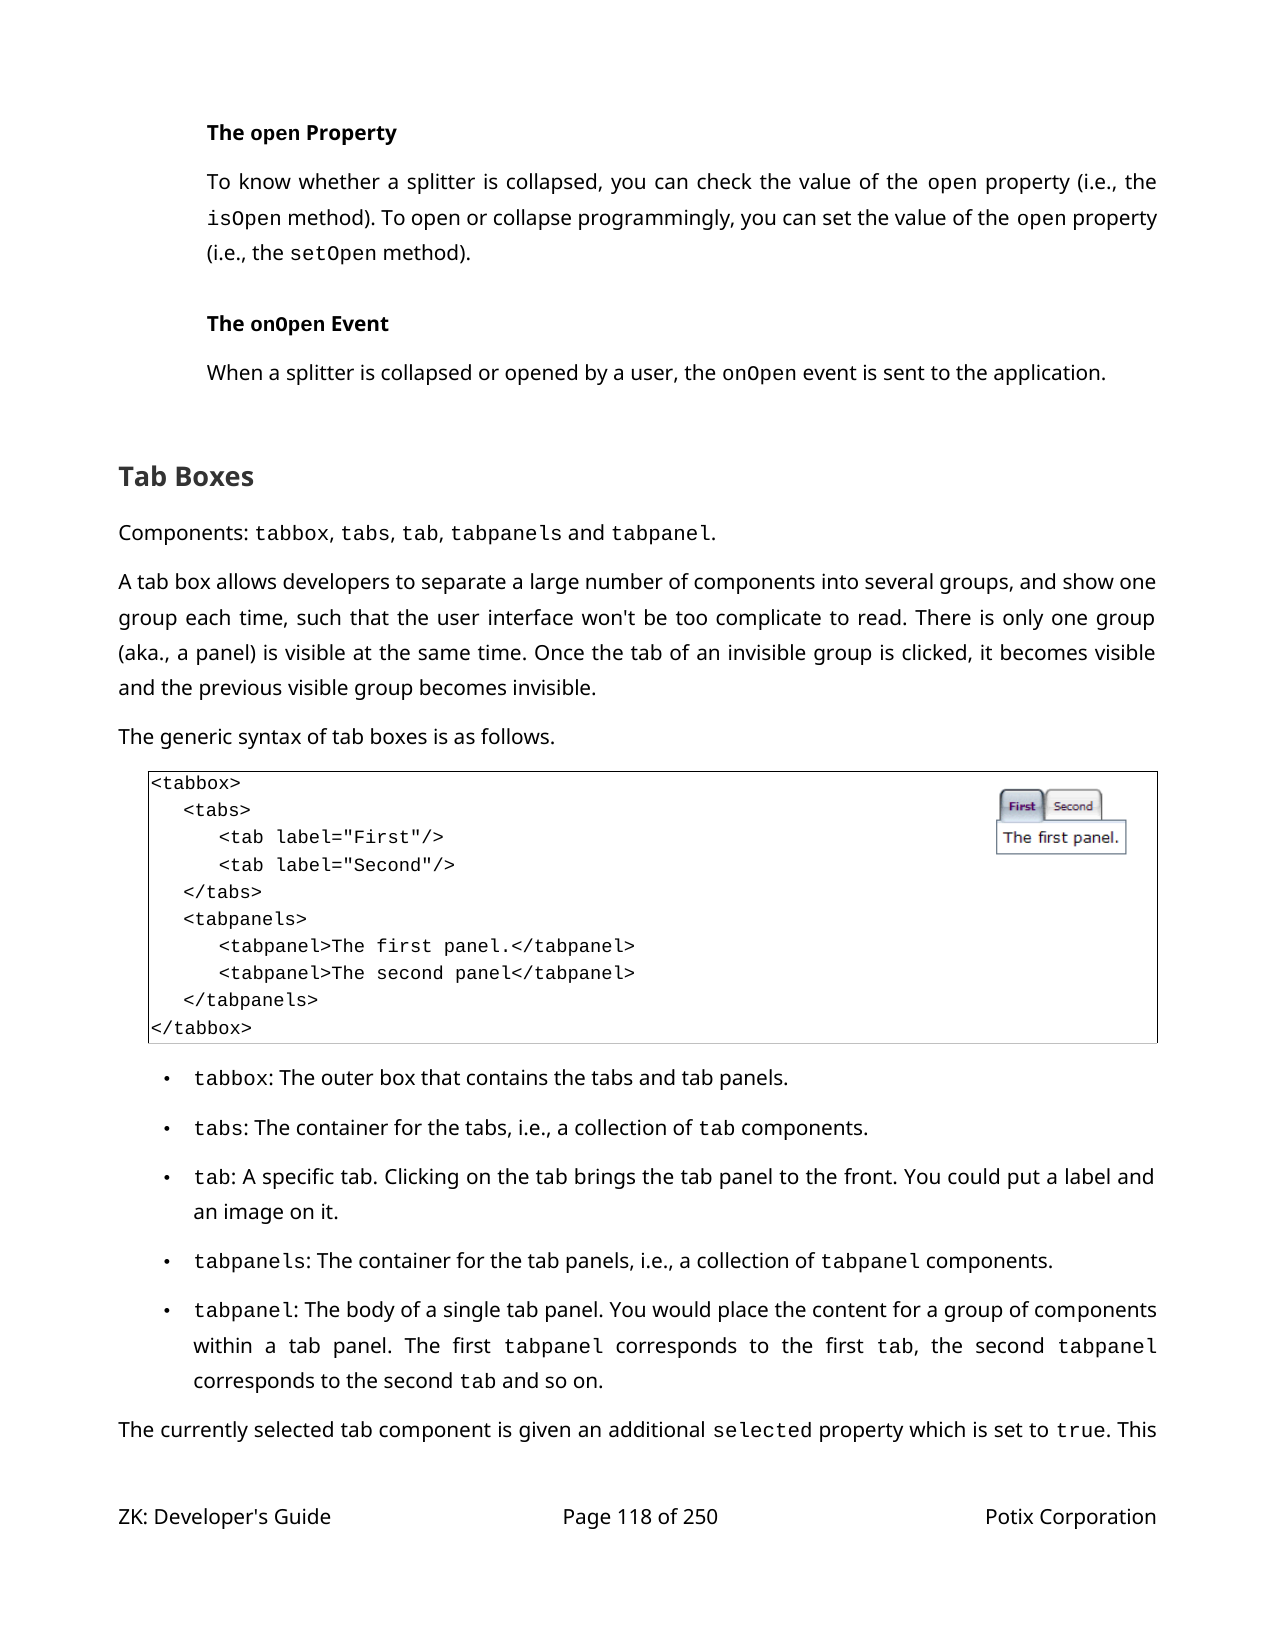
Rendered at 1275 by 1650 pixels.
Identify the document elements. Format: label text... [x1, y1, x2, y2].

list tabs: The container for the tabs, i.e., a collection of tab components. [164, 1113, 1157, 1141]
subtitle The onOpen Event [207, 309, 1157, 338]
text Components: tabbox, tabs, tab, tabpanels and tabpanel. [118, 518, 1157, 547]
text [1130, 825, 1157, 849]
picture [995, 786, 1130, 858]
list tabbox: The outer box that contains the tabs and tab panels. [164, 1063, 1157, 1092]
text The generic syntax of tab boxes is as follows. [118, 722, 1157, 750]
text <tab label="First"/> [149, 825, 995, 849]
text </tabpanels> [149, 988, 1157, 1013]
text [1130, 798, 1157, 822]
list tabpanel: The body of a single tab panel. You would place the content for a group of components within a tab panel. The first tabpanel corresponds to the first tab, the second tabpanel corresponds to the second tab and so on. [164, 1295, 1157, 1395]
text When a splitter is collapsed or opened by a user, the onOpen event is sent to the application. [207, 358, 1157, 387]
text <tabpanel>The second panel</tabpanel> [149, 961, 1157, 985]
text <tabbox> [149, 772, 1157, 795]
text </tabbox> [149, 1016, 1157, 1043]
list tabpanels: The container for the tab panels, i.e., a collection of tabpanel components. [164, 1246, 1157, 1275]
text To know whether a splitter is collapsed, you can check the value of the open property (i.e., the isOpen method). To open or collapse programmingly, you can set the value of the open property (i.e., the setOpen method). [207, 167, 1157, 267]
text A tab box allows developers to separate a large number of components into several groups, and show one group each time, such that the user interface won't be too complicate to read. There is only one group (aka., a panel) is visible at the same time. Once the tab of an invisible group is clicked, it becomes visible and the previous visible group becomes invisible. [118, 567, 1157, 701]
list tab: A specific tab. Clicking on the tab brings the tab panel to the front. You could put a label and an image on it. [164, 1162, 1157, 1226]
subtitle The open Property [207, 118, 1157, 147]
text <tabpanel>The first panel.</tabpanel> [149, 934, 1157, 958]
text <tabpanels> [149, 907, 1157, 931]
text <tab label="Second"/> [149, 852, 1157, 877]
text The currently selected tab component is given an additional selected property which is set to true. This [118, 1416, 1157, 1444]
text <tabs> [149, 798, 995, 822]
subtitle Tab Boxes [118, 458, 1157, 495]
text </tabs> [149, 879, 1157, 904]
